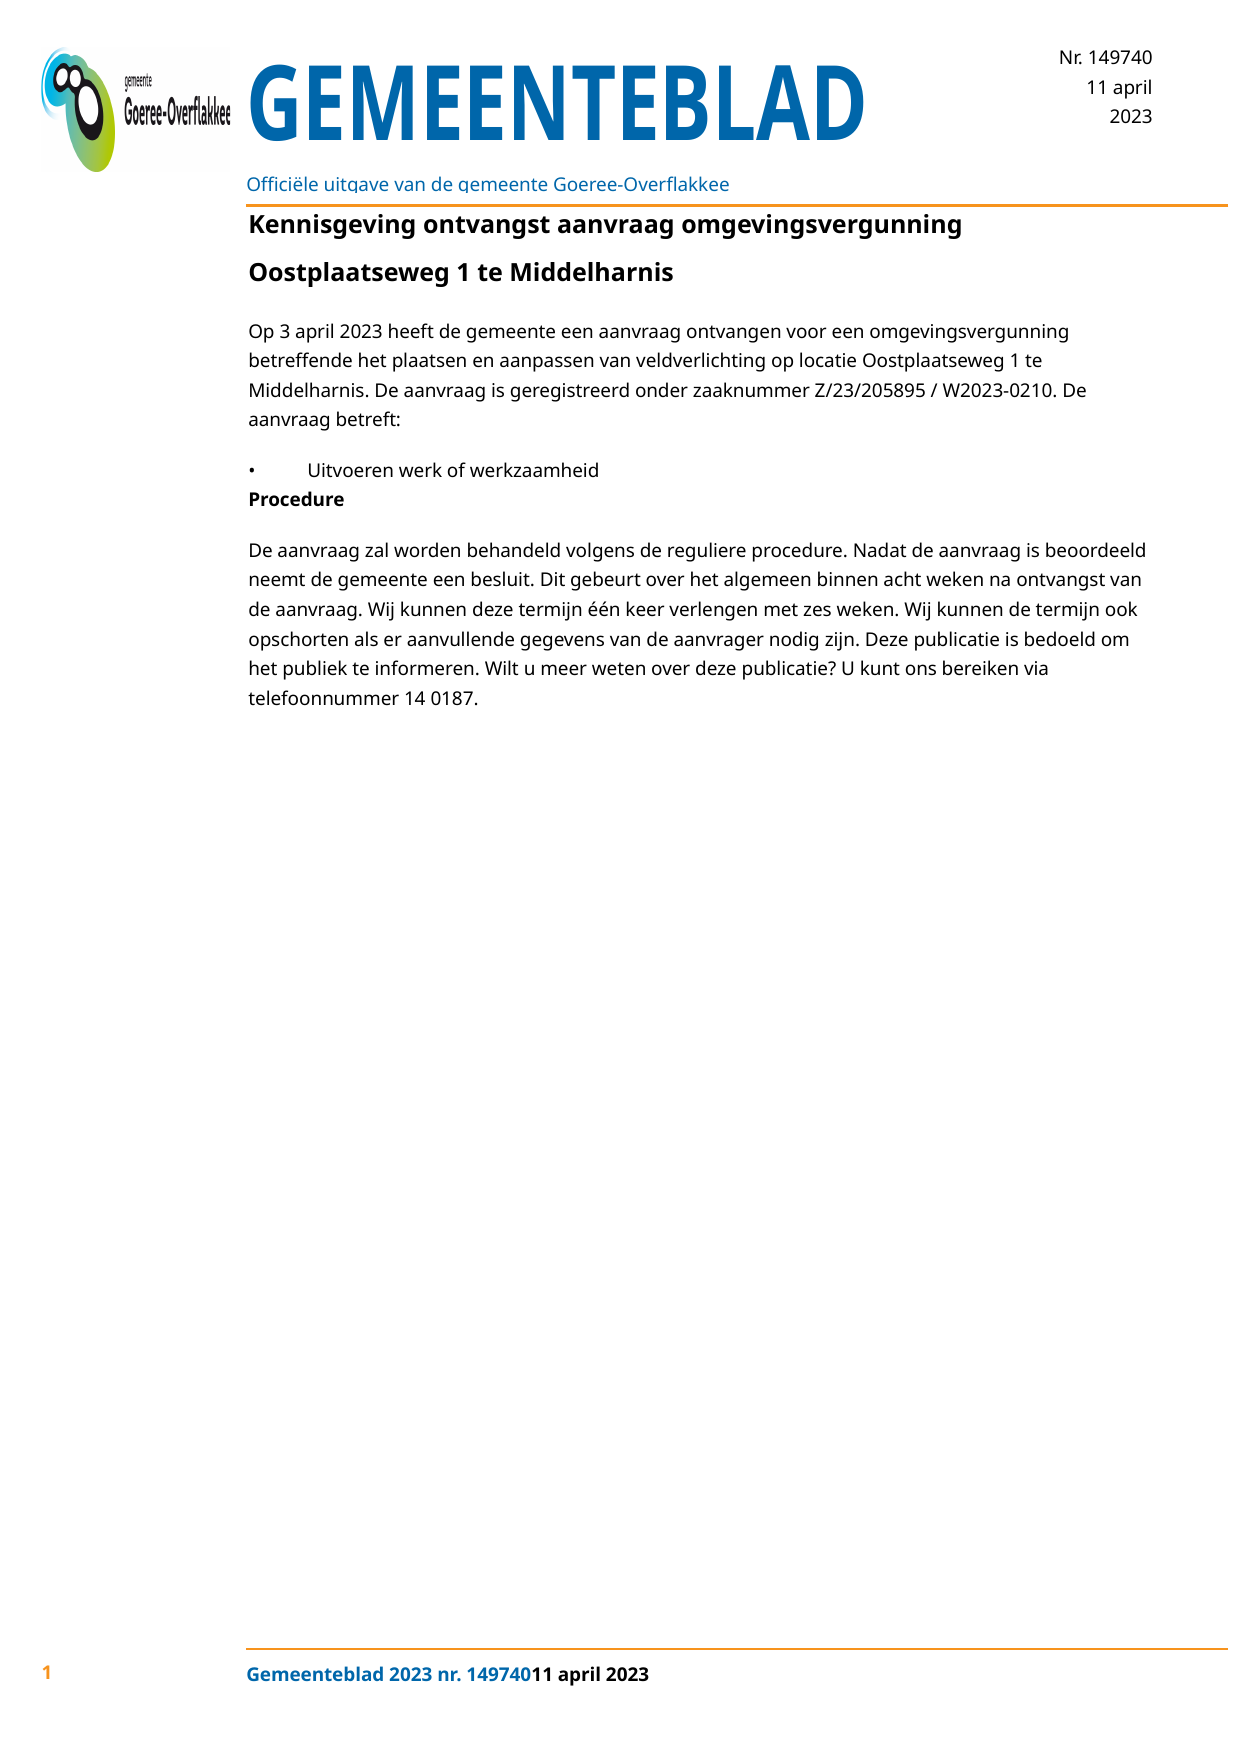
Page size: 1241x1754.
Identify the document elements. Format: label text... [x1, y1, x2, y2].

list Uitvoeren werk of werkzaamheid [248, 457, 1152, 483]
text Op 3 april 2023 heeft de gemeente een aanvraag ontvangen voor een omgevingsvergunning betreffende het plaatsen en aanpassen van veldverlichting op locatie Oostplaatseweg 1 te Middelharnis. De aanvraag is geregistreerd onder zaaknummer Z/23/205895 / W2023-0210. De aanvraag betreft: [248, 318, 1152, 432]
picture [41, 47, 231, 172]
text De aanvraag zal worden behandeld volgens de reguliere procedure. Nadat de aanvraag is beoordeeld neemt de gemeente een besluit. Dit gebeurt over het algemeen binnen acht weken na ontvangst van de aanvraag. Wij kunnen deze termijn één keer verlengen met zes weken. Wij kunnen de termijn ook opschorten als er aanvullende gegevens van de aanvrager nodig zijn. Deze publicatie is bedoeld om het publiek te informeren. Wilt u meer weten over deze publicatie? U kunt ons bereiken via telefoonnummer 14 0187. [248, 537, 1152, 711]
text Kennisgeving ontvangst aanvraag omgevingsvergunning Oostplaatseweg 1 te Middelharnis [248, 207, 1152, 288]
text Procedure [248, 487, 1152, 512]
